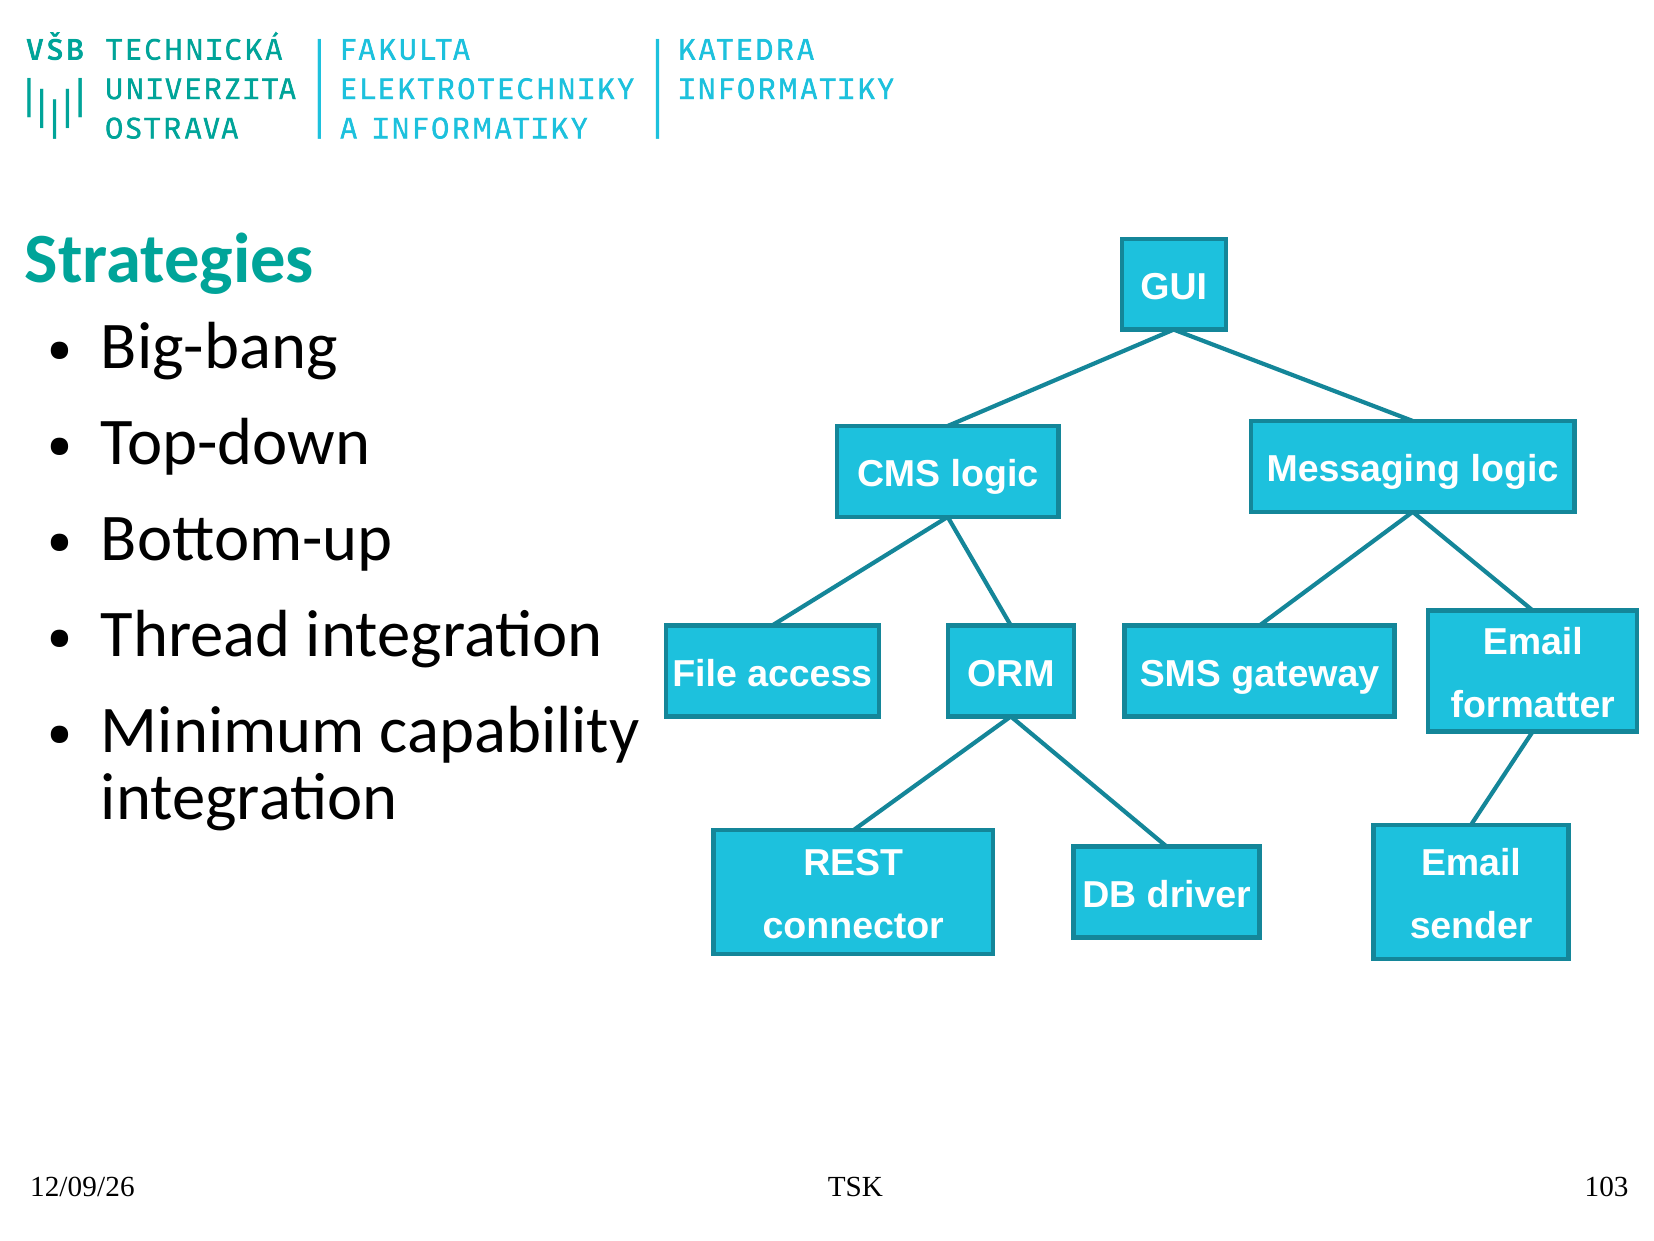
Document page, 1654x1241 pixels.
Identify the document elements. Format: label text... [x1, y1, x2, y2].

text_box SMS gateway [1124, 625, 1395, 717]
text_box DB driver [1073, 846, 1260, 938]
list Big-bang Top-down Bottom-up Thread integration Minimum capability integration [30, 318, 773, 1146]
text_box File access [665, 625, 879, 717]
title Strategies [24, 169, 1629, 300]
text_box Email formatter [1428, 610, 1638, 732]
picture [26, 31, 894, 139]
text_box Messaging logic [1250, 420, 1575, 512]
text_box ORM [948, 625, 1074, 717]
text_box CMS logic [836, 425, 1059, 517]
text_box Email sender [1373, 824, 1569, 960]
text_box GUI [1121, 238, 1226, 330]
text_box REST connector [713, 830, 993, 954]
